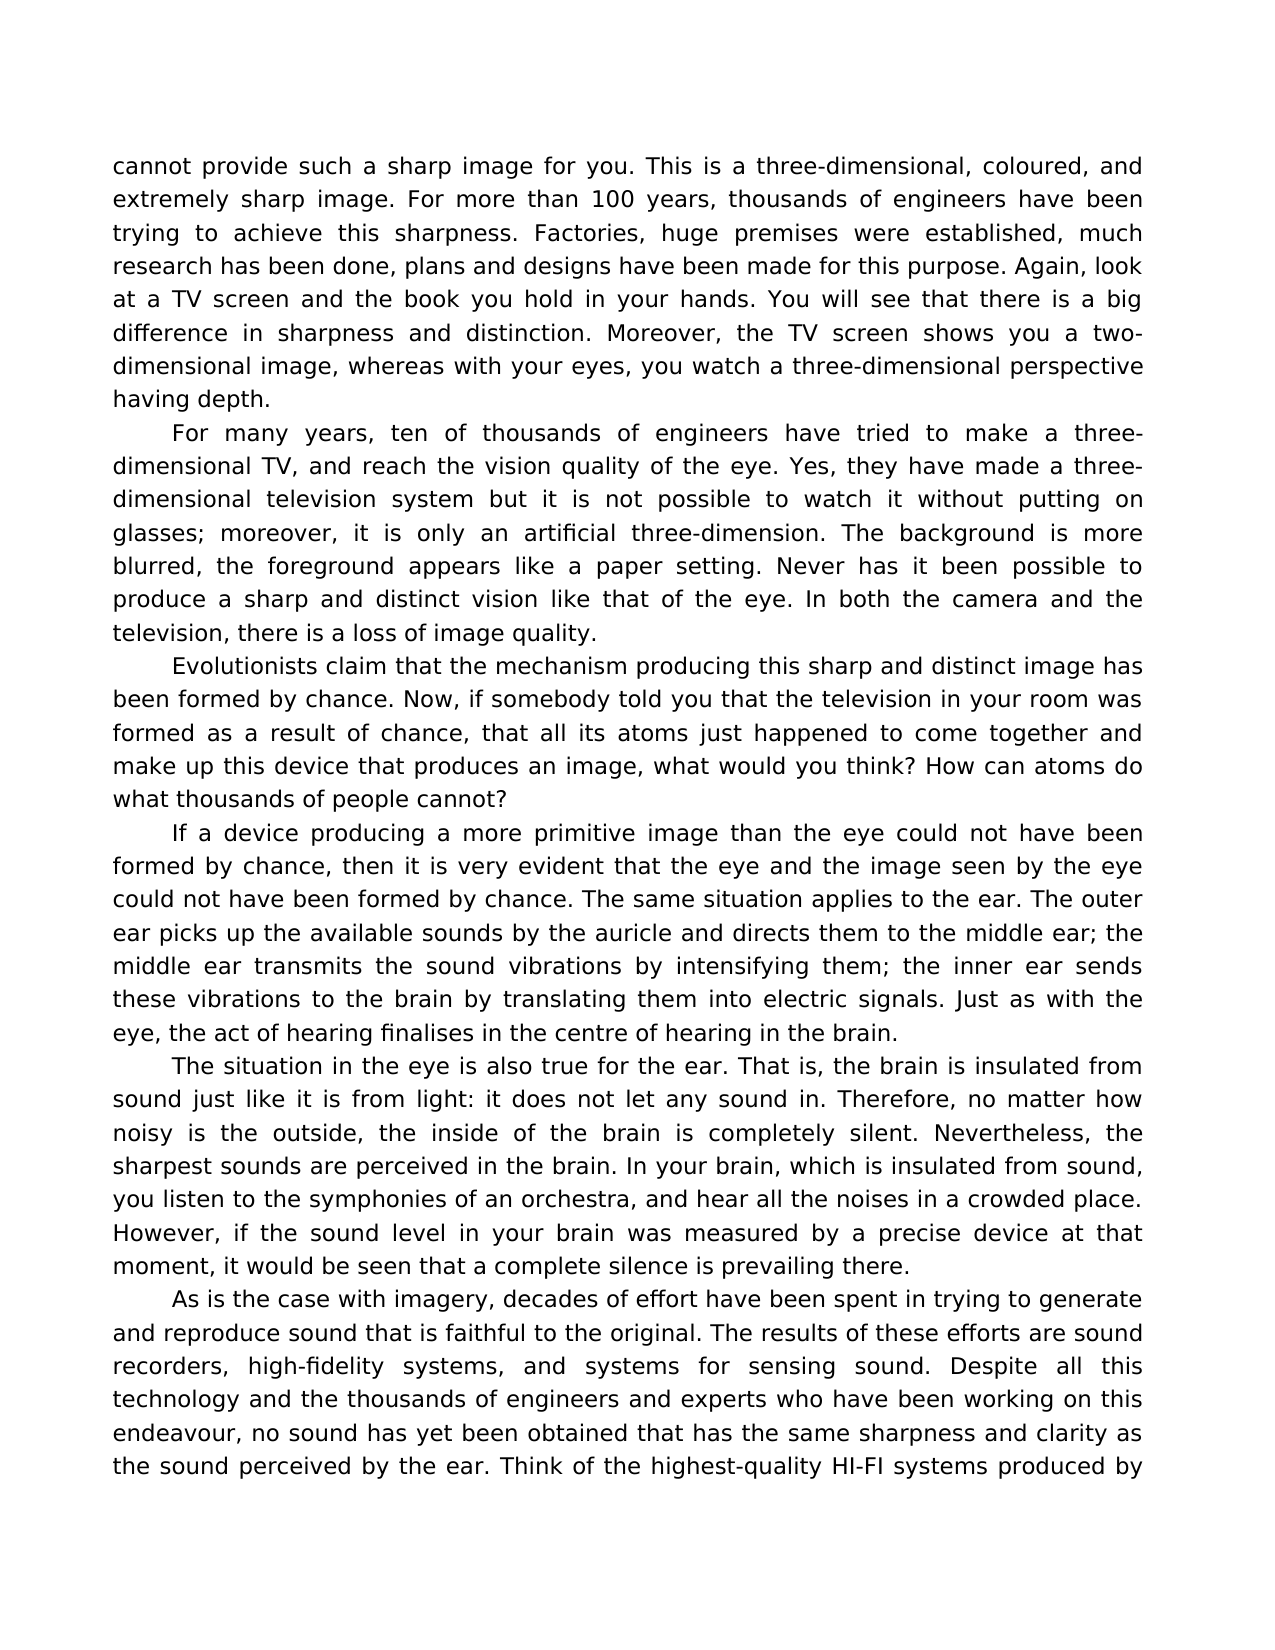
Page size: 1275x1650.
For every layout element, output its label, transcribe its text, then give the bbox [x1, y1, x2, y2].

text cannot provide such a sharp image for you. This is a three-dimensional, coloured, and extremely sharp image. For more than 100 years, thousands of engineers have been trying to achieve this sharpness. Factories, huge premises were established, much research has been done, plans and designs have been made for this purpose. Again, look at a TV screen and the book you hold in your hands. You will see that there is a big difference in sharpness and distinction. Moreover, the TV screen shows you a two-dimensional image, whereas with your eyes, you watch a three-dimensional perspective having depth. [112, 148, 1145, 414]
text The situation in the eye is also true for the ear. That is, the brain is insulated from sound just like it is from light: it does not let any sound in. Therefore, no matter how noisy is the outside, the inside of the brain is completely silent. Nevertheless, the sharpest sounds are perceived in the brain. In your brain, which is insulated from sound, you listen to the symphonies of an orchestra, and hear all the noises in a crowded place. However, if the sound level in your brain was measured by a precise device at that moment, it would be seen that a complete silence is prevailing there. [112, 1048, 1145, 1281]
text For many years, ten of thousands of engineers have tried to make a three-dimensional TV, and reach the vision quality of the eye. Yes, they have made a three-dimensional television system but it is not possible to watch it without putting on glasses; moreover, it is only an artificial three-dimension. The background is more blurred, the foreground appears like a paper setting. Never has it been possible to produce a sharp and distinct vision like that of the eye. In both the camera and the television, there is a loss of image quality. [112, 414, 1145, 648]
text Evolutionists claim that the mechanism producing this sharp and distinct image has been formed by chance. Now, if somebody told you that the television in your room was formed as a result of chance, that all its atoms just happened to come together and make up this device that produces an image, what would you think? How can atoms do what thousands of people cannot? [112, 648, 1145, 814]
text If a device producing a more primitive image than the eye could not have been formed by chance, then it is very evident that the eye and the image seen by the eye could not have been formed by chance. The same situation applies to the ear. The outer ear picks up the available sounds by the auricle and directs them to the middle ear; the middle ear transmits the sound vibrations by intensifying them; the inner ear sends these vibrations to the brain by translating them into electric signals. Just as with the eye, the act of hearing finalises in the centre of hearing in the brain. [112, 814, 1145, 1048]
text As is the case with imagery, decades of effort have been spent in trying to generate and reproduce sound that is faithful to the original. The results of these efforts are sound recorders, high-fidelity systems, and systems for sensing sound. Despite all this technology and the thousands of engineers and experts who have been working on this endeavour, no sound has yet been obtained that has the same sharpness and clarity as the sound perceived by the ear. Think of the highest-quality HI-FI systems produced by [112, 1281, 1145, 1481]
